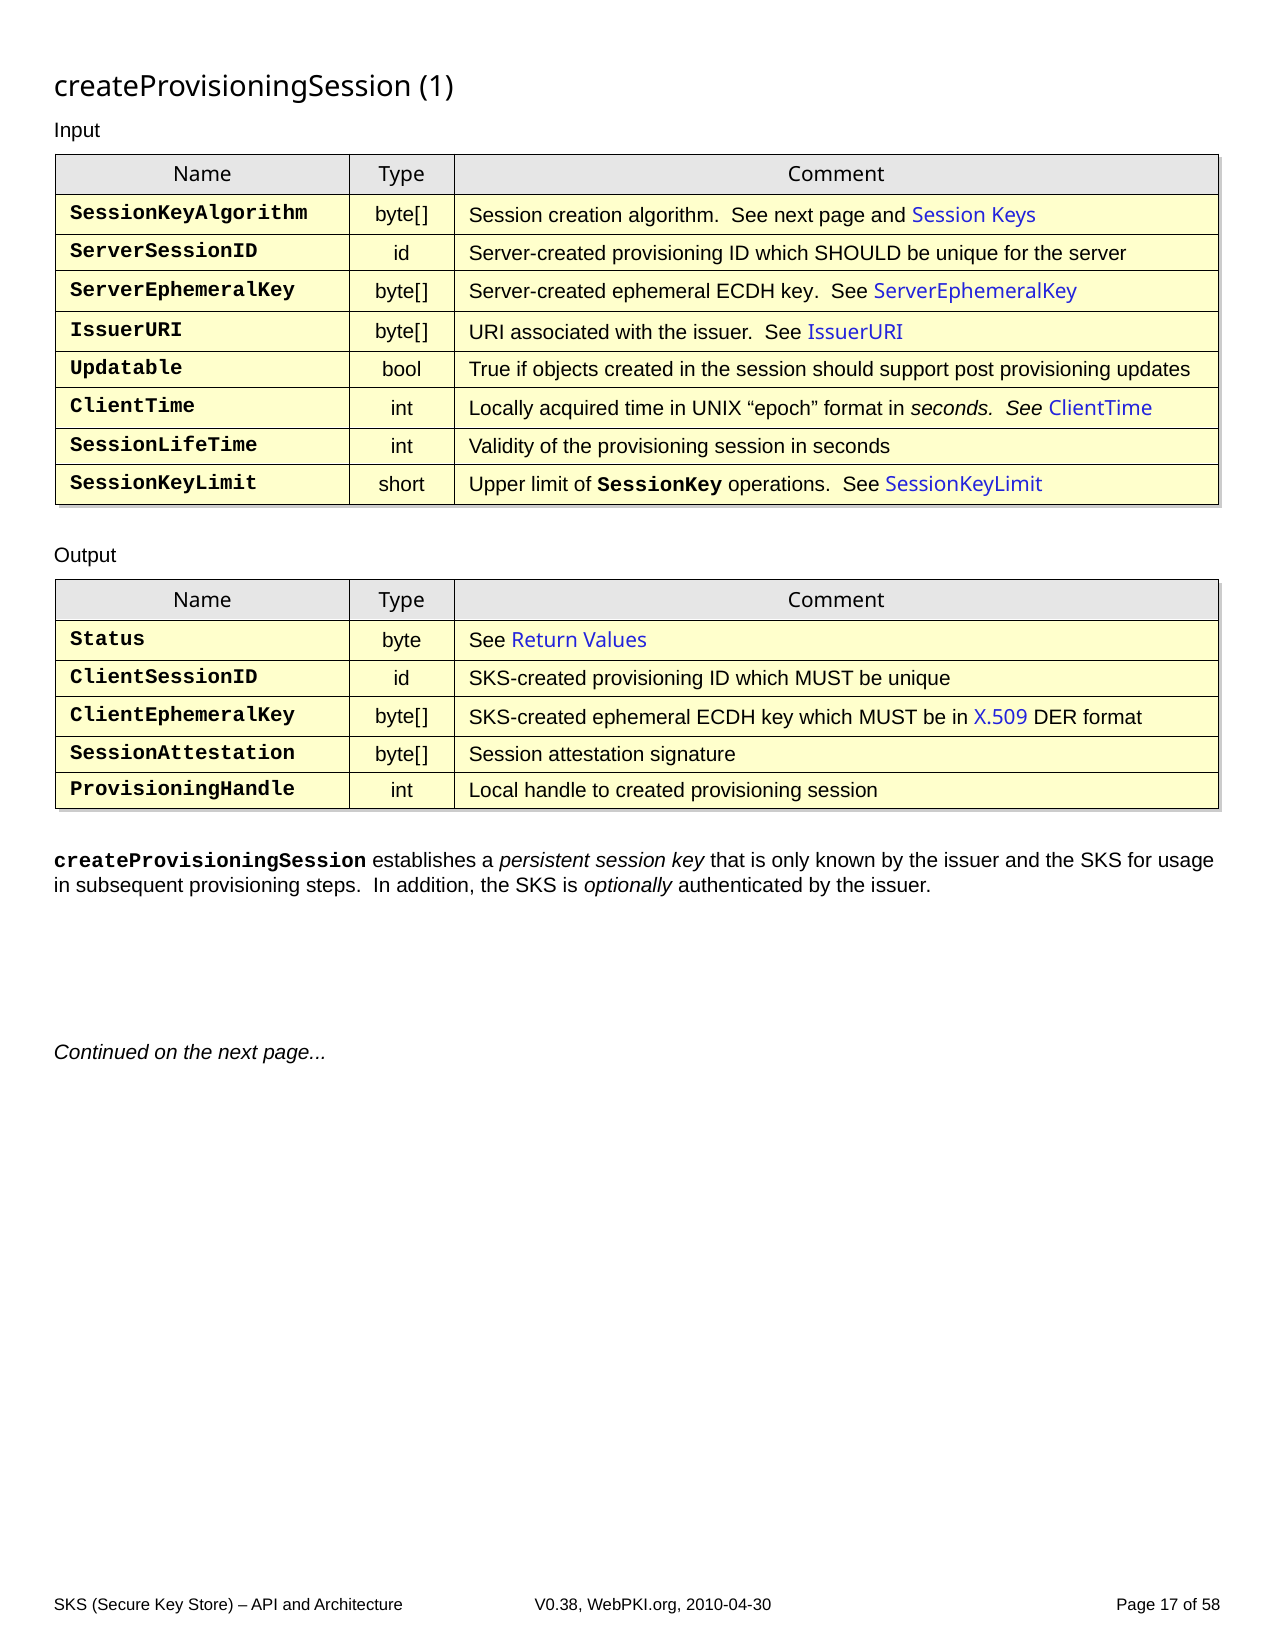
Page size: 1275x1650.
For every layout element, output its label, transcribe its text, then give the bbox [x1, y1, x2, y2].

table_cell Upper limit of SessionKey operations. See SessionKeyLimit [455, 465, 1218, 504]
table_cell short [350, 465, 454, 504]
table_cell byte⁮[ ] [350, 195, 454, 234]
table_cell SKS-created ephemeral ECDH key which MUST be in X.509 DER format [455, 697, 1218, 736]
table_cell SessionKeyAlgorithm [56, 195, 349, 234]
table_cell bool [350, 352, 454, 387]
table_cell ServerEphemeralKey [56, 271, 349, 311]
table_cell ServerSessionID [56, 235, 349, 270]
table_cell ClientEphemeralKey [56, 697, 349, 736]
table_header Name [56, 580, 349, 619]
table_header Name [56, 155, 349, 194]
subtitle createProvisioningSession (1) [54, 66, 1221, 105]
table_cell ProvisioningHandle [56, 773, 349, 808]
text Output [54, 543, 1221, 567]
table_cell Session attestation signature [455, 737, 1218, 772]
table_cell ClientSessionID [56, 661, 349, 696]
table_cell ClientTime [56, 388, 349, 427]
table_cell int [350, 429, 454, 463]
table_cell byte[ ] [350, 737, 454, 772]
text createProvisioningSession establishes a persistent session key that is only known by the issuer and the SKS for usage in subsequent provisioning steps. In addition, the SKS is optionally authenticated by the issuer. [54, 847, 1221, 897]
table_cell byte[ ] [350, 697, 454, 736]
table_cell Local handle to created provisioning session [455, 773, 1218, 808]
table_cell See Return Values [455, 621, 1218, 660]
table_cell Server-created ephemeral ECDH key. See ServerEphemeralKey [455, 271, 1218, 311]
table_header Comment [455, 155, 1218, 194]
table_cell SKS-created provisioning ID which MUST be unique [455, 661, 1218, 696]
table_cell Status [56, 621, 349, 660]
table_cell byte [350, 621, 454, 660]
table_cell byte[ ] [350, 271, 454, 311]
table_cell SessionAttestation [56, 737, 349, 772]
table_cell Updatable [56, 352, 349, 387]
table_cell id [350, 661, 454, 696]
table_cell Session creation algorithm. See next page and Session Keys [455, 195, 1218, 234]
text Continued on the next page... [54, 1040, 1221, 1064]
table_header Type [350, 580, 454, 619]
table_cell URI associated with the issuer. See IssuerURI [455, 312, 1218, 351]
table_cell Locally acquired time in UNIX “epoch” format in seconds. See ClientTime [455, 388, 1218, 427]
table_cell Server-created provisioning ID which SHOULD be unique for the server [455, 235, 1218, 270]
table_cell id [350, 235, 454, 270]
table_cell True if objects created in the session should support post provisioning updates [455, 352, 1218, 387]
table_cell byte⁮[ ] [350, 312, 454, 351]
table_header Comment [455, 580, 1218, 619]
text Input [54, 118, 1221, 142]
table_cell int [350, 773, 454, 808]
table_cell Validity of the provisioning session in seconds [455, 429, 1218, 463]
table_cell SessionLifeTime [56, 429, 349, 463]
table_header Type [350, 155, 454, 194]
table_cell SessionKeyLimit [56, 465, 349, 504]
table_cell IssuerURI [56, 312, 349, 351]
table_cell int [350, 388, 454, 427]
